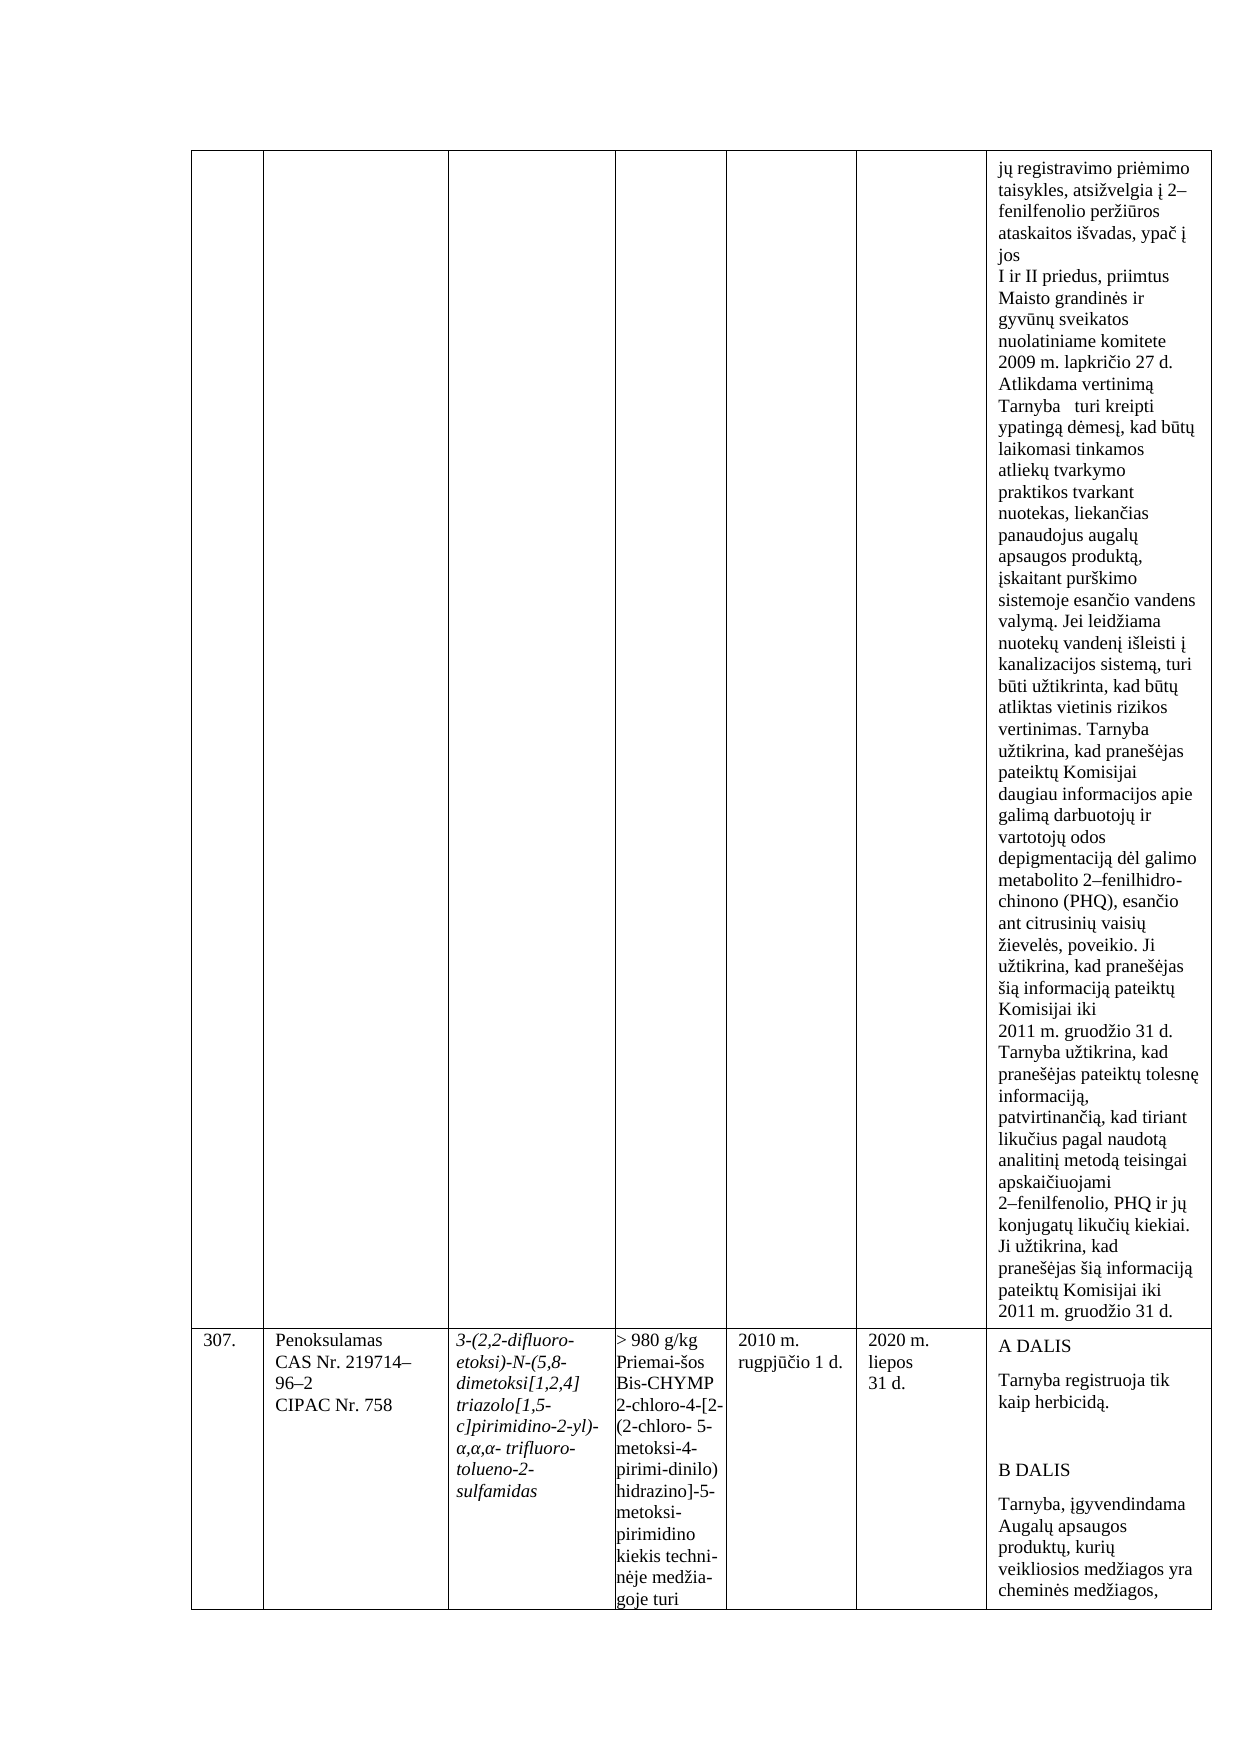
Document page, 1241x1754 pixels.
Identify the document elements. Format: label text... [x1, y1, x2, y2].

table_cell [616, 151, 726, 1328]
table_cell [187, 1328, 191, 1609]
table_cell [449, 151, 615, 1328]
table_cell jų registravimo priėmimo taisykles, atsižvelgia į 2–fenilfenolio peržiūros ataskaitos išvadas, ypač į jos I ir II priedus, priimtus Maisto grandinės ir gyvūnų sveikatos nuolatiniame komitete 2009 m. lapkričio 27 d. Atlikdama vertinimą Tarnyba turi kreipti ypatingą dėmesį, kad būtų laikomasi tinkamos atliekų tvarkymo praktikos tvarkant nuotekas, liekančias panaudojus augalų apsaugos produktą, įskaitant purškimo sistemoje esančio vandens valymą. Jei leidžiama nuotekų vandenį išleisti į kanalizacijos sistemą, turi būti užtikrinta, kad būtų atliktas vietinis rizikos vertinimas. Tarnyba užtikrina, kad pranešėjas pateiktų Komisijai daugiau informacijos apie galimą darbuotojų ir vartotojų odos depigmentaciją dėl galimo metabolito 2–fenilhidro­chinono (PHQ), esančio ant citrusinių vaisių žievelės, poveikio. Ji užtikrina, kad pranešėjas šią informaciją pateiktų Komisijai iki 2011 m. gruodžio 31 d. Tarnyba užtikrina, kad pranešėjas pateiktų tolesnę informaciją, patvirtinančią, kad tiriant likučius pagal naudotą analitinį metodą teisingai apskaičiuojami 2–fenilfenolio, PHQ ir jų konjugatų likučių kiekiai. Ji užtikrina, kad pranešėjas šią informaciją pateiktų Komisijai iki 2011 m. gruodžio 31 d. [987, 151, 1211, 1328]
table_cell [187, 150, 191, 1328]
table_cell 3-(2,2-difluoro-etoksi)-N-(5,8- dimetoksi[1,2,4] triazolo[1,5- c]pirimidino-2-yl)-α,α,α- trifluoro-tolueno-2-sulfamidas [449, 1329, 615, 1609]
table_cell [264, 151, 448, 1328]
table_cell 2020 m. liepos 31 d. [857, 1329, 986, 1609]
table_cell [727, 151, 856, 1328]
table_cell 2010 m. rugpjūčio 1 d. [727, 1329, 856, 1609]
table_cell > 980 g/kg Priemai-šos Bis-CHYMP 2-chloro-4-[2-(2-chloro- 5-metoksi-4-pirimi-dinilo) hidra­zino]-5-metoksi-pirimi­dino kiekis techni­nėje medžia­goje turi [616, 1329, 726, 1609]
table_cell Penoksulamas CAS Nr. 219714–96–2 CIPAC Nr. 758 [264, 1329, 448, 1609]
table_cell [192, 151, 263, 1328]
table_cell A DALIS Tarnyba registruoja tik kaip herbicidą. B DALIS Tarnyba, įgyven­din­dama Augalų ap­saugos produktų, kurių veikliosios medžiagos yra che­minės medžiagos, [987, 1329, 1211, 1609]
table_cell [857, 151, 986, 1328]
table_cell 307. [192, 1329, 263, 1609]
